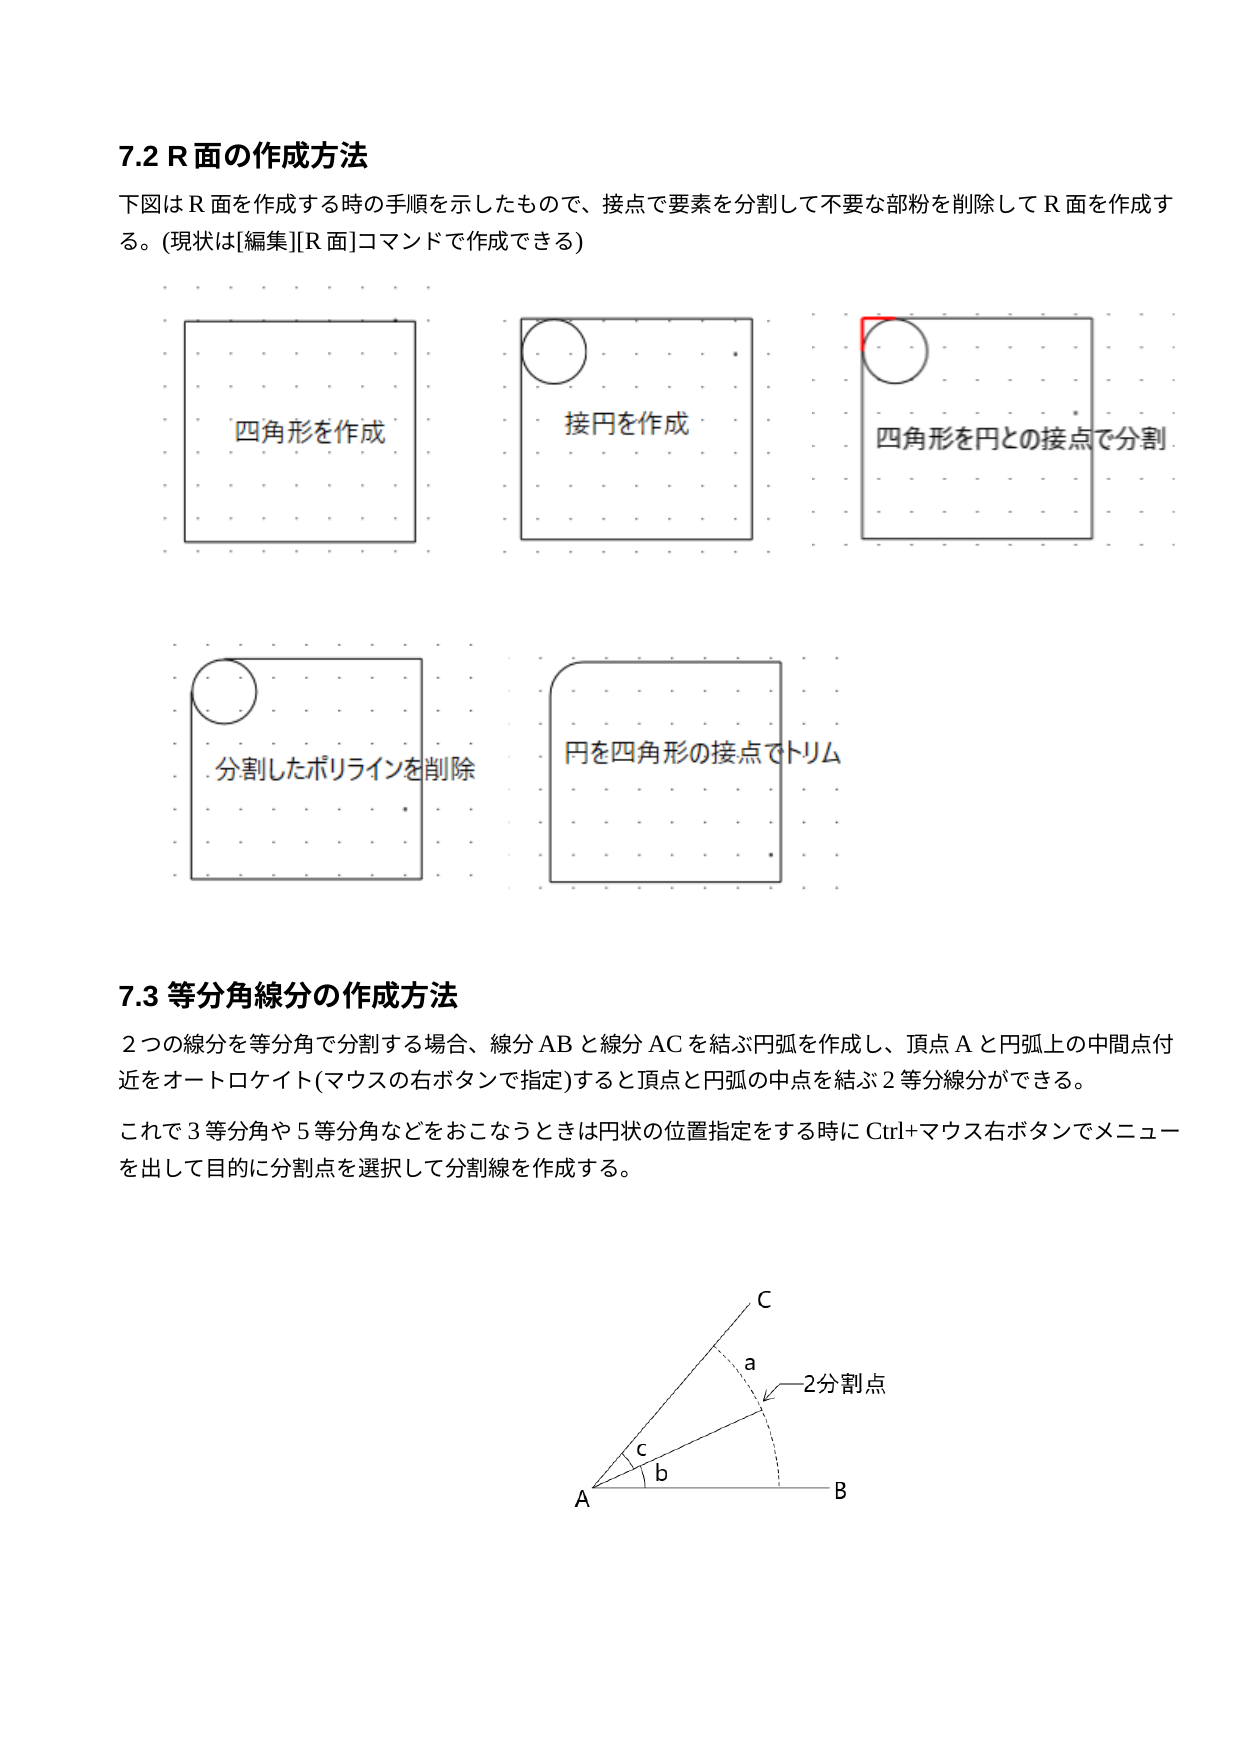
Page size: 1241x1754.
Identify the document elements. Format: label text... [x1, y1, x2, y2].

picture [142, 272, 451, 574]
picture [508, 628, 858, 919]
picture [491, 290, 777, 567]
text 下図はR面を作成する時の手順を示したもので、接点で要素を分割して不要な部粉を削除してR面を作成する。(現状は[編集][R面]コマンドで作成できる) [118, 187, 1187, 256]
picture [554, 1255, 900, 1525]
subtitle 7.3 等分角線分の作成方法 [118, 972, 1187, 1014]
text ２つの線分を等分角で分割する場合、線分ABと線分ACを結ぶ円弧を作成し、頂点Aと円弧上の中間点付近をオートロケイト(マウスの右ボタンで指定)すると頂点と円弧の中点を結ぶ2等分線分ができる。 [118, 1027, 1187, 1095]
subtitle 7.2 R面の作成方法 [118, 133, 1187, 175]
picture [812, 287, 1175, 560]
text これで3等分角や5等分角などをおこなうときは円状の位置指定をする時にCtrl+マウス右ボタンでメニューを出して目的に分割点を選択して分割線を作成する。 [118, 1114, 1187, 1182]
picture [155, 635, 489, 903]
